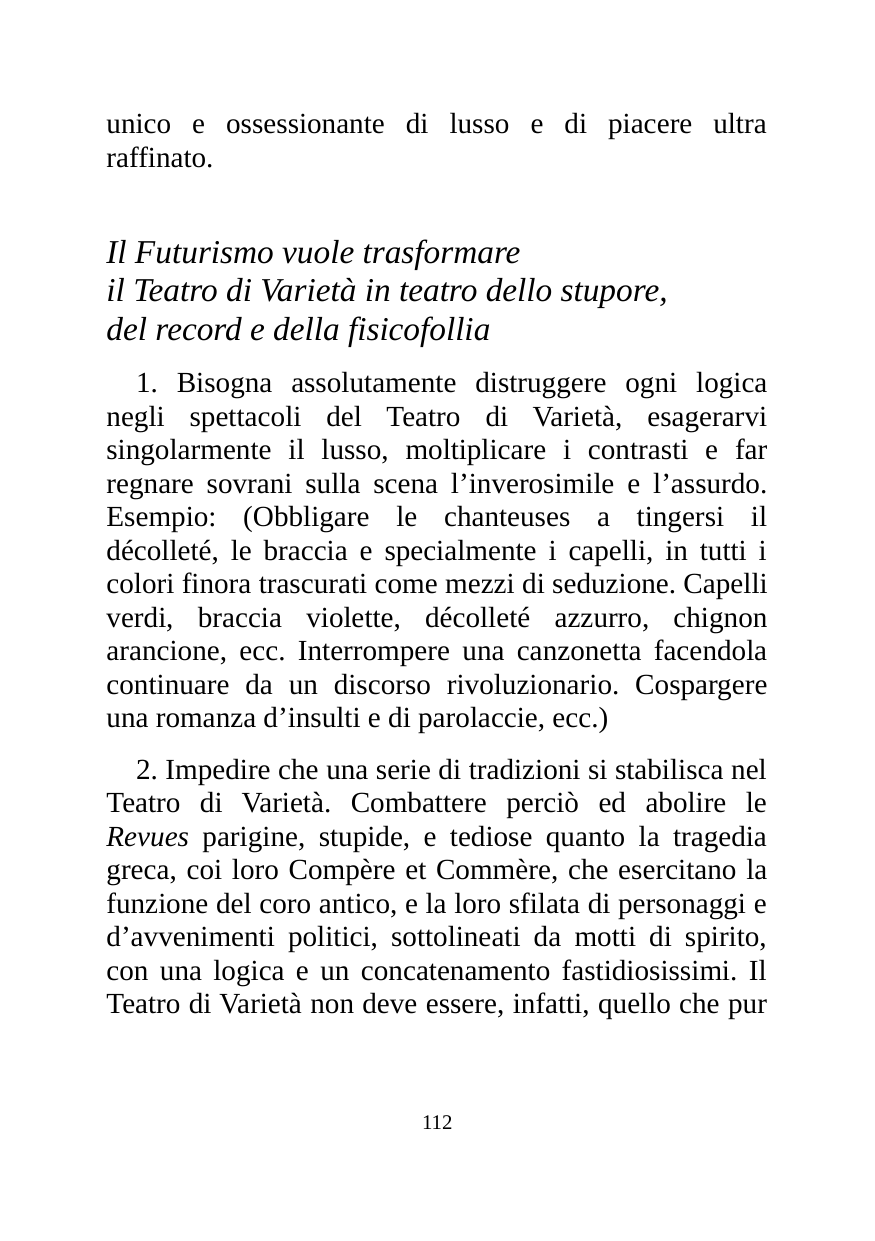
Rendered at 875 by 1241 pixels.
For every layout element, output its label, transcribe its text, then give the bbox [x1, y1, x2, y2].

text 2. Impedire che una serie di tradizioni si stabilisca nel Teatro di Varietà. Combattere perciò ed abolire le Revues parigine, stupide, e tediose quanto la tragedia greca, coi loro Compère et Commère, che esercitano la funzione del coro antico, e la loro sfilata di personaggi e d’avvenimenti politici, sottolineati da motti di spirito, con una logica e un concatenamento fastidiosissimi. Il Teatro di Varietà non deve essere, infatti, quello che pur [106, 752, 768, 1020]
subtitle Il Futurismo vuole trasformare il Teatro di Varietà in teatro dello stupore, del record e della fisicofollia [106, 232, 768, 347]
text unico e ossessionante di lusso e di piacere ultra raffinato. [106, 106, 768, 173]
text 1. Bisogna assolutamente distruggere ogni logica negli spettacoli del Teatro di Varietà, esagerarvi singolarmente il lusso, moltiplicare i contrasti e far regnare sovrani sulla scena l’inverosimile e l’assurdo. Esempio: (Obbligare le chanteuses a tingersi il décolleté, le braccia e specialmente i capelli, in tutti i colori finora trascurati come mezzi di seduzione. Capelli verdi, braccia violette, décolleté azzurro, chignon arancione, ecc. Interrompere una canzonetta facendola continuare da un discorso rivoluzionario. Cospargere una romanza d’insulti e di parolaccie, ecc.) [106, 365, 768, 734]
